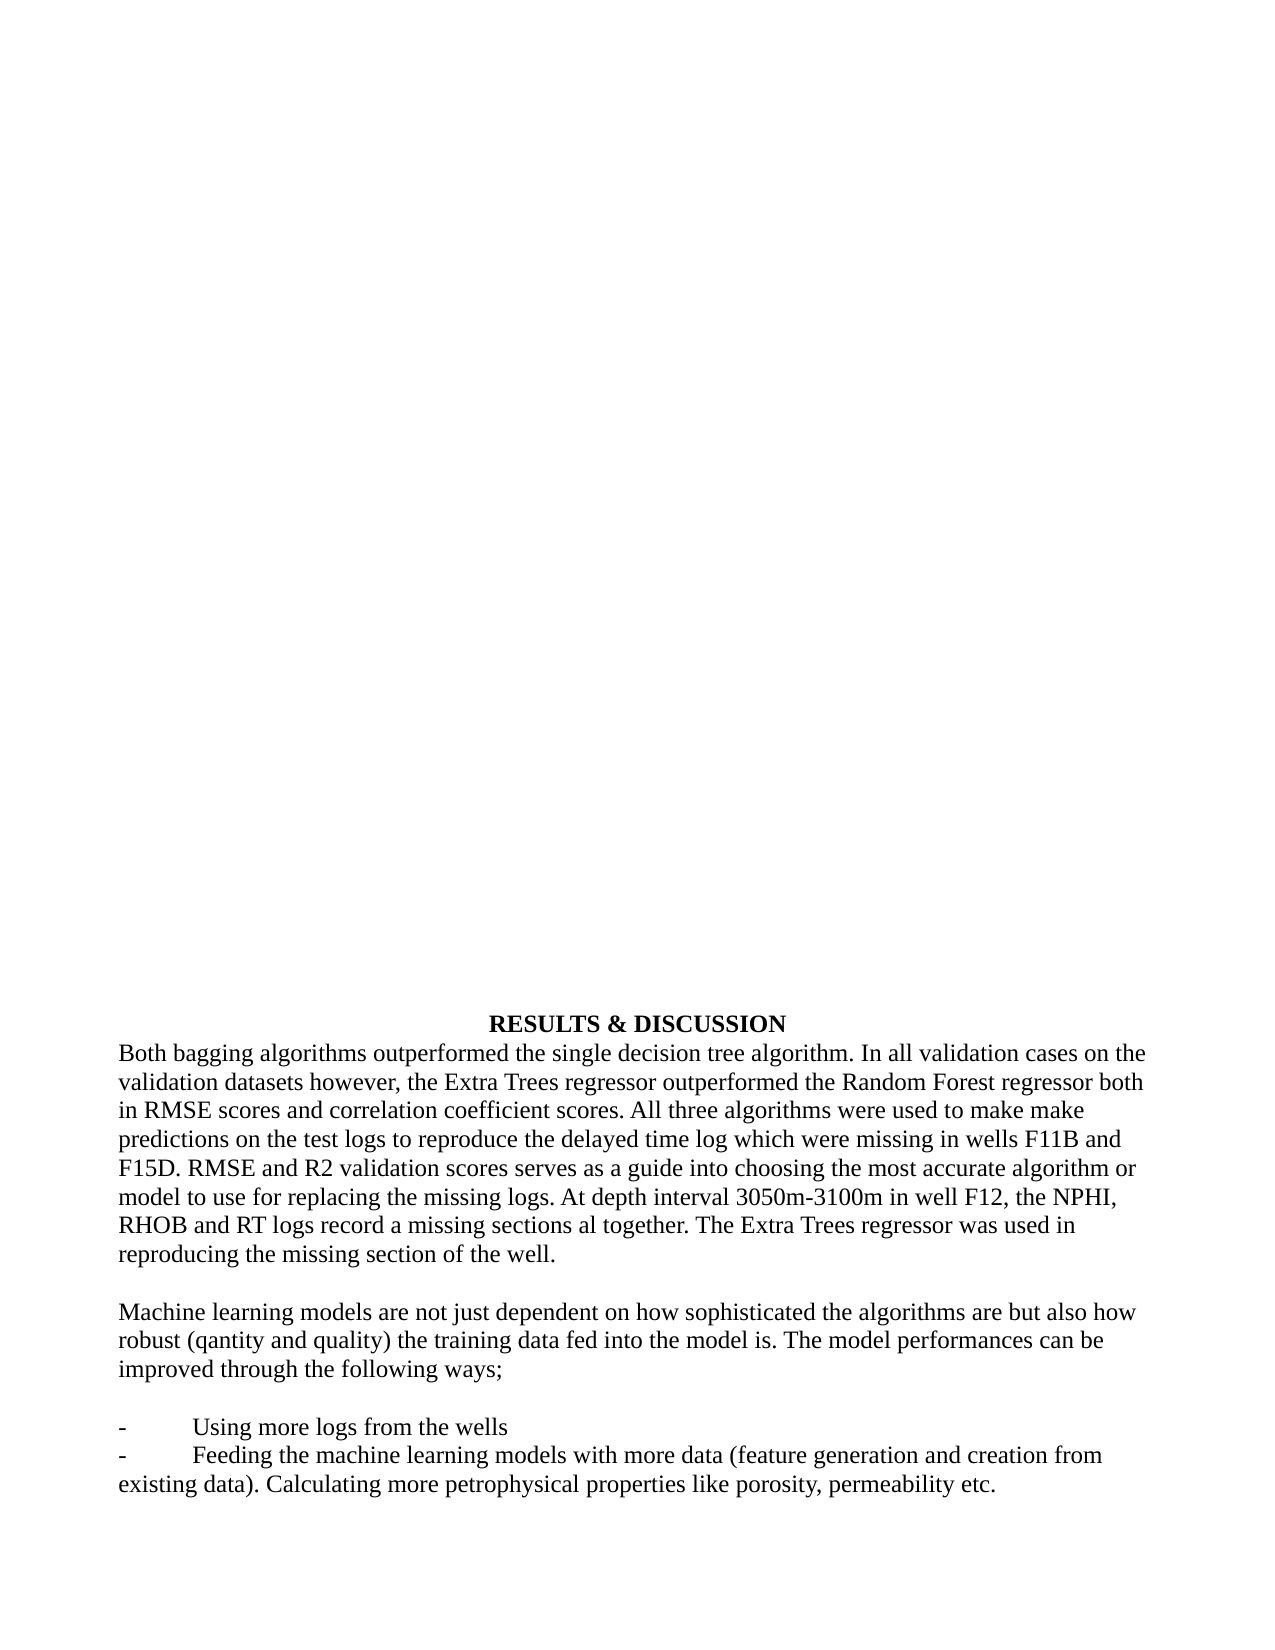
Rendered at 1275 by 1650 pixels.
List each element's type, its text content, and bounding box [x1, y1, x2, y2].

text RESULTS & DISCUSSION [118, 1009, 1157, 1038]
text - Feeding the machine learning models with more data (feature generation and creation from existing data). Calculating more petrophysical properties like porosity, permeability etc. [118, 1441, 1157, 1498]
text - Using more logs from the wells [118, 1412, 1157, 1441]
text Machine learning models are not just dependent on how sophisticated the algorithms are but also how robust (qantity and quality) the training data fed into the model is. The model performances can be improved through the following ways; [118, 1297, 1157, 1383]
text Both bagging algorithms outperformed the single decision tree algorithm. In all validation cases on the validation datasets however, the Extra Trees regressor outperformed the Random Forest regressor both in RMSE scores and correlation coefficient scores. All three algorithms were used to make make predictions on the test logs to reproduce the delayed time log which were missing in wells F11B and F15D. RMSE and R2 validation scores serves as a guide into choosing the most accurate algorithm or model to use for replacing the missing logs. At depth interval 3050m-3100m in well F12, the NPHI, RHOB and RT logs record a missing sections al together. The Extra Trees regressor was used in reproducing the missing section of the well. [118, 1038, 1157, 1268]
